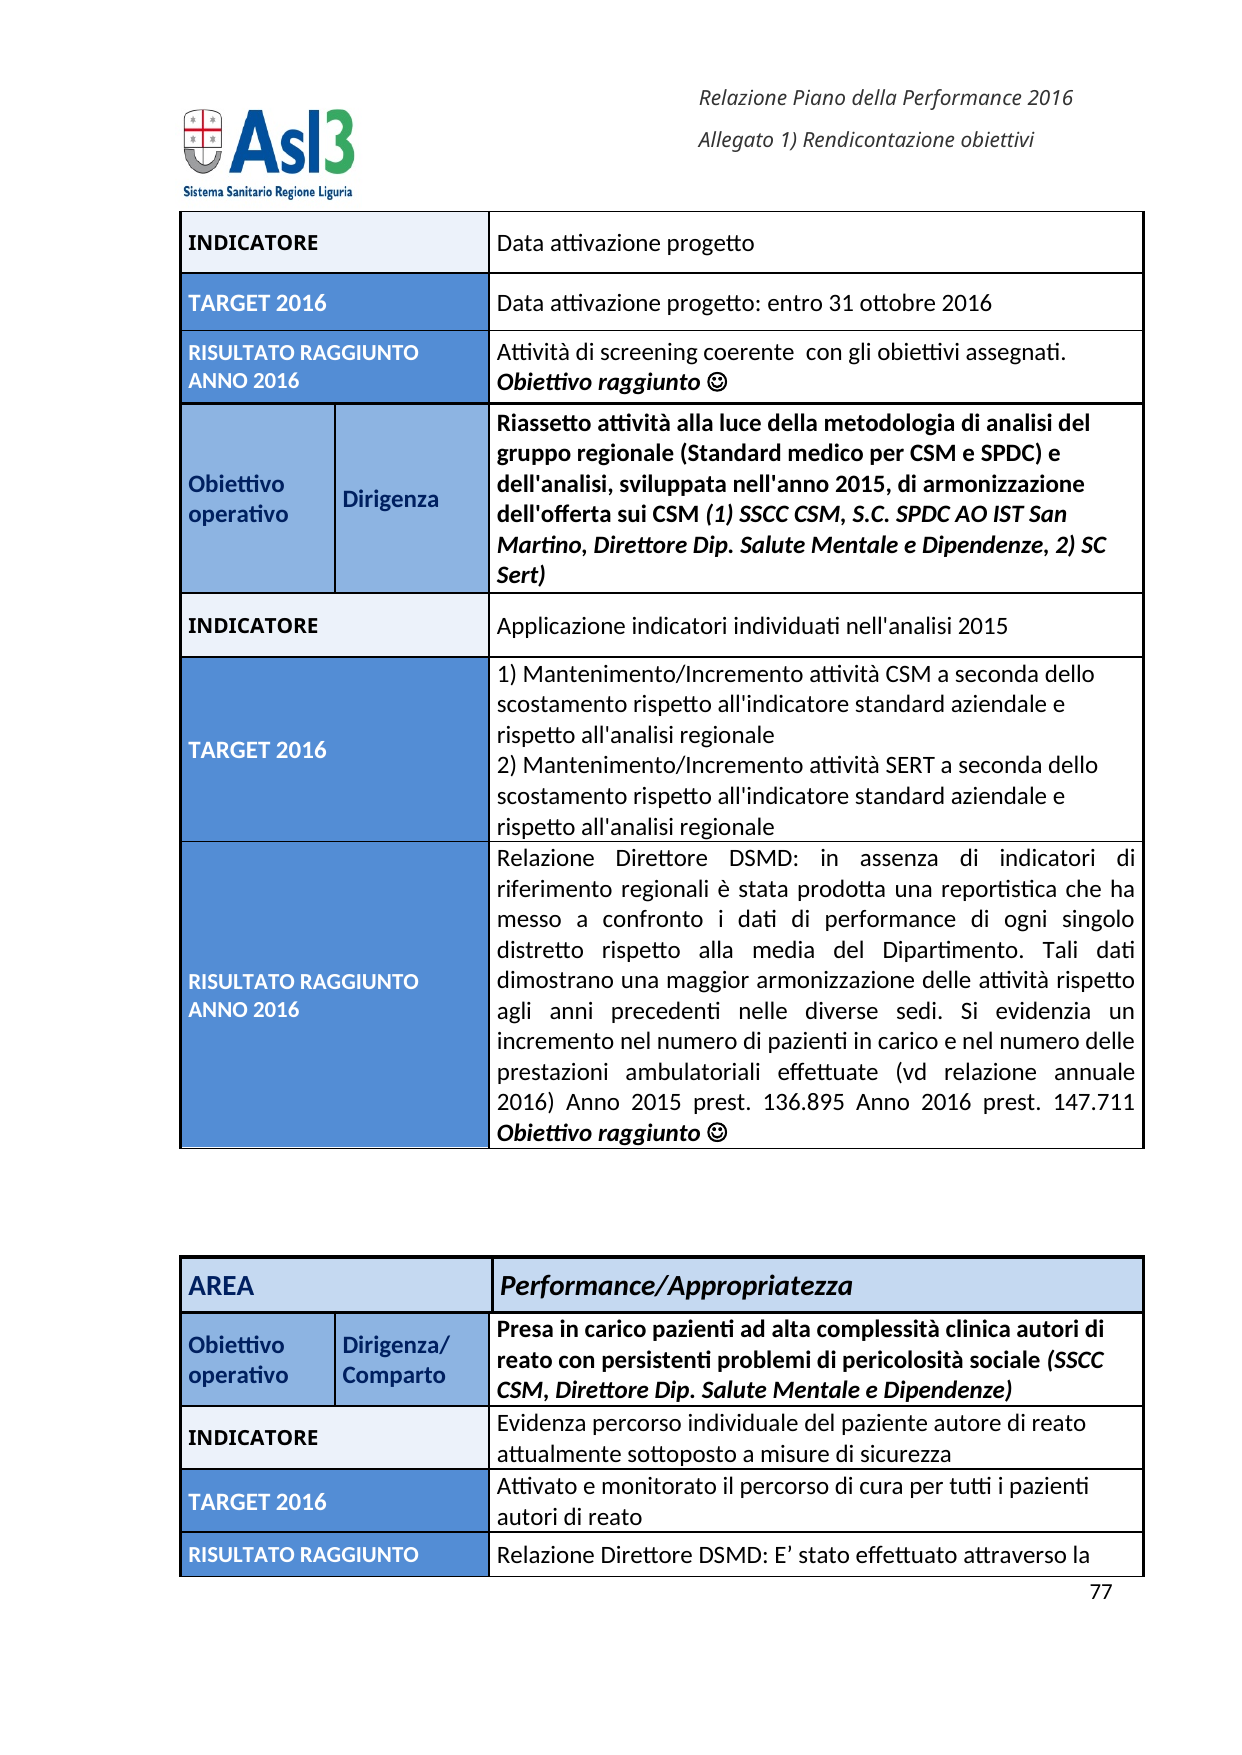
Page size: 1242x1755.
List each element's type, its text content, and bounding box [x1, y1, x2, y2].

table_cell INDICATORE [182, 1407, 488, 1468]
table_header Performance/Appropriatezza [494, 1259, 1142, 1311]
table_cell TARGET 2016 [182, 274, 335, 330]
table_cell INDICATORE [182, 594, 488, 656]
table_cell Riassetto attività alla luce della metodologia di analisi del gruppo regionale (Standard medico per CSM e SPDC) e dell'analisi, sviluppata nell'anno 2015, di armonizzazione dell'offerta sui CSM (1) SSCC CSM, S.C. SPDC AO IST San Martino, Direttore Dip. Salute Mentale e Dipendenze, 2) SC Sert) [490, 405, 1142, 592]
table_cell RISULTATO RAGGIUNTO ANNO 2016 [182, 331, 488, 402]
table_cell Attività di screening coerente con gli obiettivi assegnati. Obiettivo raggiunto  [490, 331, 1142, 402]
table_cell [335, 658, 488, 841]
table_cell 1) Mantenimento/Incremento attività CSM a seconda dello scostamento rispetto all'indicatore standard aziendale e rispetto all'analisi regionale 2) Mantenimento/Incremento attività SERT a seconda dello scostamento rispetto all'indicatore standard aziendale e rispetto all'analisi regionale [490, 658, 1142, 841]
table_cell Data attivazione progetto: entro 31 ottobre 2016 [490, 274, 1142, 330]
table_cell Relazione Direttore DSMD: in assenza di indicatori di riferimento regionali è stata prodotta una reportistica che ha messo a confronto i dati di performance di ogni singolo distretto rispetto alla media del Dipartimento. Tali dati dimostrano una maggior armonizzazione delle attività rispetto agli anni precedenti nelle diverse sedi. Si evidenzia un incremento nel numero di pazienti in carico e nel numero delle prestazioni ambulatoriali effettuate (vd relazione annuale 2016) Anno 2015 prest. 136.895 Anno 2016 prest. 147.711 Obiettivo raggiunto  [490, 842, 1142, 1147]
table_cell Data attivazione progetto [490, 212, 1142, 272]
table_cell Evidenza percorso individuale del paziente autore di reato attualmente sottoposto a misure di sicurezza [490, 1407, 1142, 1468]
table_cell RISULTATO RAGGIUNTO ANNO 2016 [182, 842, 488, 1147]
table_cell Presa in carico pazienti ad alta complessità clinica autori di reato con persistenti problemi di pericolosità sociale (SSCC CSM, Direttore Dip. Salute Mentale e Dipendenze) [490, 1314, 1142, 1405]
table_cell Obiettivo operativo [182, 405, 334, 592]
table_cell Relazione Direttore DSMD: E’ stato effettuato attraverso la [490, 1533, 1142, 1576]
table_cell Dirigenza [336, 405, 488, 592]
table_cell Obiettivo operativo [182, 1314, 334, 1405]
table_cell [335, 274, 488, 330]
table_cell Applicazione indicatori individuati nell'analisi 2015 [490, 594, 1142, 656]
table_cell INDICATORE [182, 212, 488, 272]
table_cell [335, 1470, 488, 1531]
table_cell Dirigenza/ Comparto [336, 1314, 488, 1405]
table_header AREA [182, 1259, 491, 1311]
table_cell TARGET 2016 [182, 1470, 335, 1531]
table_cell RISULTATO RAGGIUNTO [182, 1533, 488, 1576]
table_cell TARGET 2016 [182, 658, 335, 841]
table_cell Attivato e monitorato il percorso di cura per tutti i pazienti autori di reato [490, 1470, 1142, 1531]
